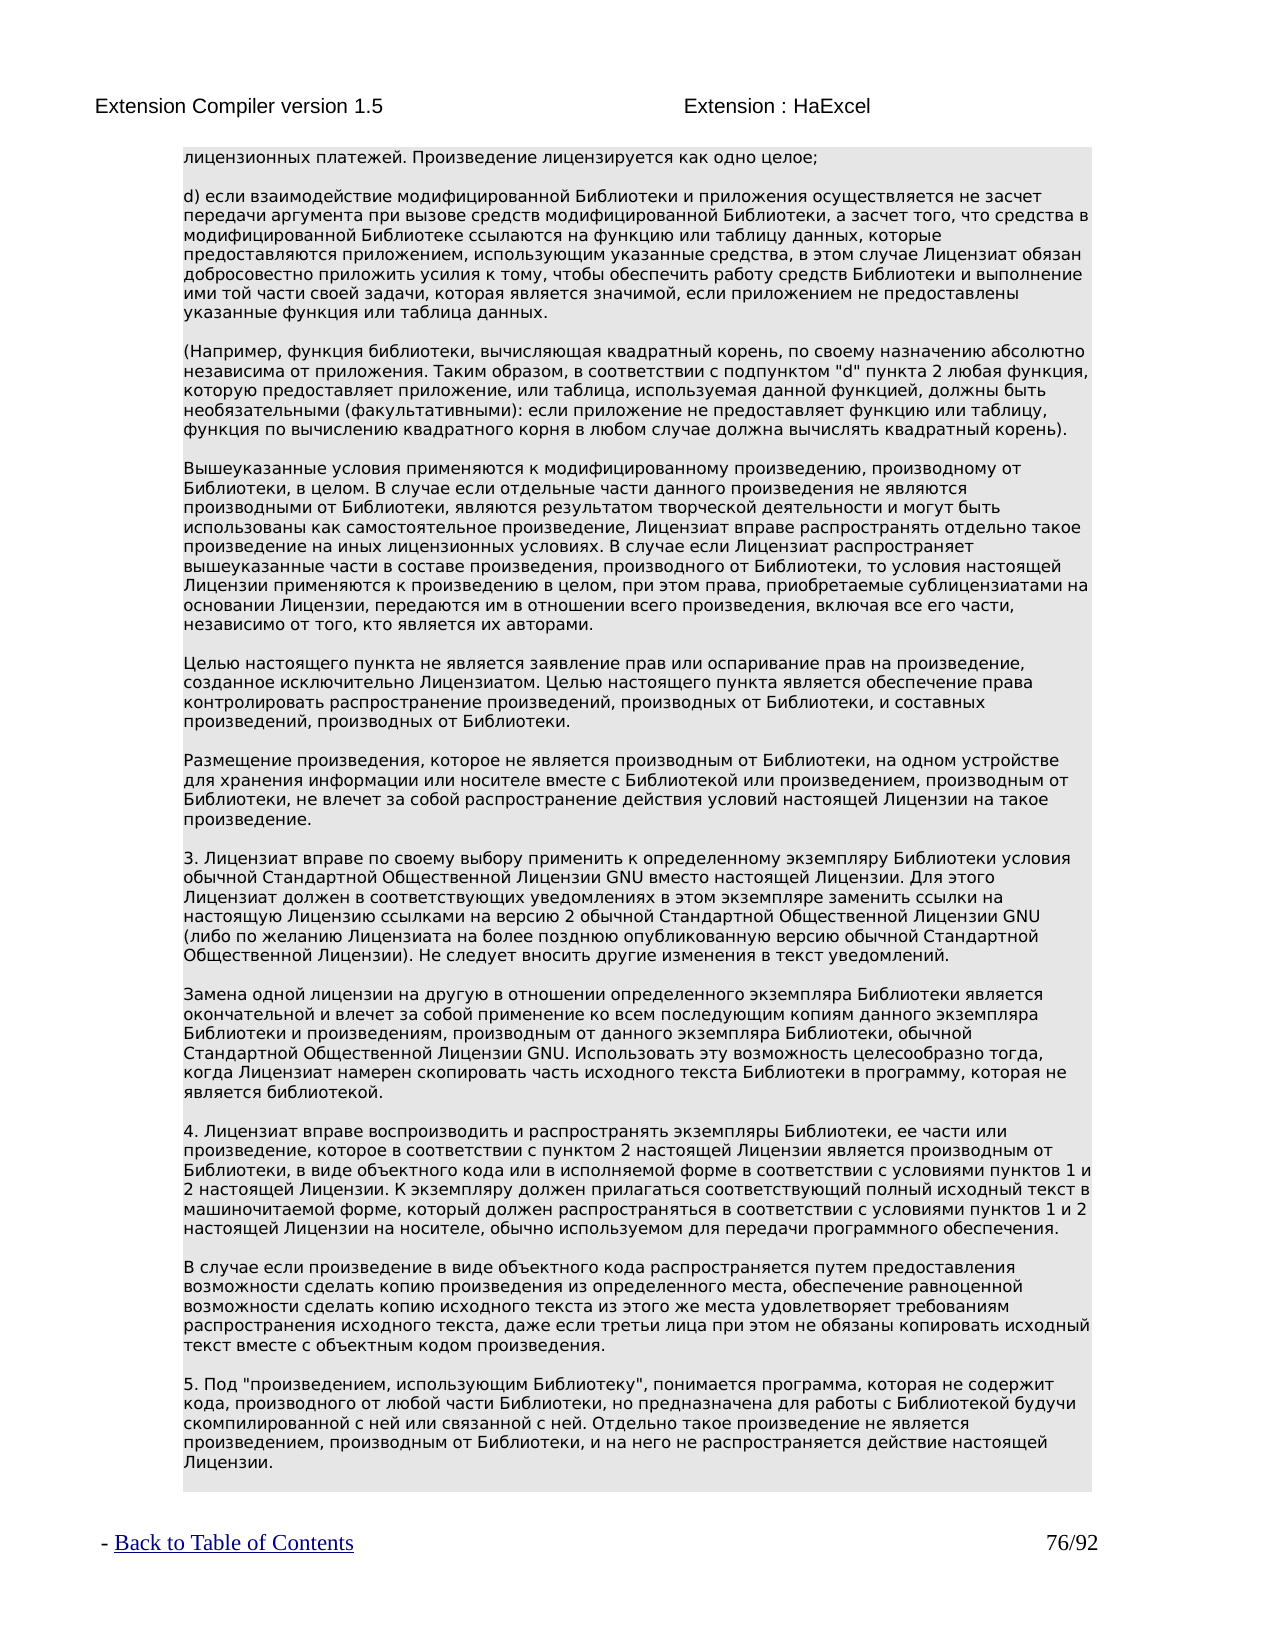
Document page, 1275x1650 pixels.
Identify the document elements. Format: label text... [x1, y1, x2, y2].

text 5. Под "произведением, использующим Библиотеку", понимается программа, которая не содержит кода, производного от любой части Библиотеки, но предназначена для работы с Библиотекой будучи скомпилированной с ней или связанной с ней. Отдельно такое произведение не является произведением, производным от Библиотеки, и на него не распространяется действие настоящей Лицензии. [183, 1375, 1092, 1472]
text d) если взаимодействие модифицированной Библиотеки и приложения осуществляется не засчет передачи аргумента при вызове средств модифицированной Библиотеки, а засчет того, что средства в модифицированной Библиотеке ссылаются на функцию или таблицу данных, которые предоставляются приложением, использующим указанные средства, в этом случае Лицензиат обязан добросовестно приложить усилия к тому, чтобы обеспечить работу средств Библиотеки и выполнение ими той части своей задачи, которая является значимой, если приложением не предоставлены указанные функция или таблица данных. [183, 186, 1092, 323]
text Вышеуказанные условия применяются к модифицированному произведению, производному от Библиотеки, в целом. В случае если отдельные части данного произведения не являются производными от Библиотеки, являются результатом творческой деятельности и могут быть использованы как самостоятельное произведение, Лицензиат вправе распространять отдельно такое произведение на иных лицензионных условиях. В случае если Лицензиат распространяет вышеуказанные части в составе произведения, производного от Библиотеки, то условия настоящей Лицензии применяются к произведению в целом, при этом права, приобретаемые сублицензиатами на основании Лицензии, передаются им в отношении всего произведения, включая все его части, независимо от того, кто является их авторами. [183, 459, 1092, 634]
text лицензионных платежей. Произведение лицензируется как одно целое; [183, 147, 1092, 167]
text 3. Лицензиат вправе по своему выбору применить к определенному экземпляру Библиотеки условия обычной Стандартной Общественной Лицензии GNU вместо настоящей Лицензии. Для этого Лицензиат должен в соответствующих уведомлениях в этом экземпляре заменить ссылки на настоящую Лицензию ссылками на версию 2 обычной Стандартной Общественной Лицензии GNU (либо по желанию Лицензиата на более позднюю опубликованную версию обычной Стандартной Общественной Лицензии). Не следует вносить другие изменения в текст уведомлений. [183, 849, 1092, 966]
text Целью настоящего пункта не является заявление прав или оспаривание прав на произведение, созданное исключительно Лицензиатом. Целью настоящего пункта является обеспечение права контролировать распространение произведений, производных от Библиотеки, и составных произведений, производных от Библиотеки. [183, 654, 1092, 732]
text (Например, функция библиотеки, вычисляющая квадратный корень, по своему назначению абсолютно независима от приложения. Таким образом, в соответствии с подпунктом "d" пункта 2 любая функция, которую предоставляет приложение, или таблица, используемая данной функцией, должны быть необязательными (факультативными): если приложение не предоставляет функцию или таблицу, функция по вычислению квадратного корня в любом случае должна вычислять квадратный корень). [183, 342, 1092, 440]
text Замена одной лицензии на другую в отношении определенного экземпляра Библиотеки является окончательной и влечет за собой применение ко всем последующим копиям данного экземпляра Библиотеки и произведениям, производным от данного экземпляра Библиотеки, обычной Стандартной Общественной Лицензии GNU. Использовать эту возможность целесообразно тогда, когда Лицензиат намерен скопировать часть исходного текста Библиотеки в программу, которая не является библиотекой. [183, 985, 1092, 1102]
text Размещение произведения, которое не является производным от Библиотеки, на одном устройстве для хранения информации или носителе вместе с Библиотекой или произведением, производным от Библиотеки, не влечет за собой распространение действия условий настоящей Лицензии на такое произведение. [183, 751, 1092, 829]
text В случае если произведение в виде объектного кода распространяется путем предоставления возможности сделать копию произведения из определенного места, обеспечение равноценной возможности сделать копию исходного текста из этого же места удовлетворяет требованиям распространения исходного текста, даже если третьи лица при этом не обязаны копировать исходный текст вместе с объектным кодом произведения. [183, 1258, 1092, 1355]
text 4. Лицензиат вправе воспроизводить и распространять экземпляры Библиотеки, ее части или произведение, которое в соответствии с пунктом 2 настоящей Лицензии является производным от Библиотеки, в виде объектного кода или в исполняемой форме в соответствии с условиями пунктов 1 и 2 настоящей Лицензии. К экземпляру должен прилагаться соответствующий полный исходный текст в машиночитаемой форме, который должен распространяться в соответствии с условиями пунктов 1 и 2 настоящей Лицензии на носителе, обычно используемом для передачи программного обеспечения. [183, 1121, 1092, 1238]
